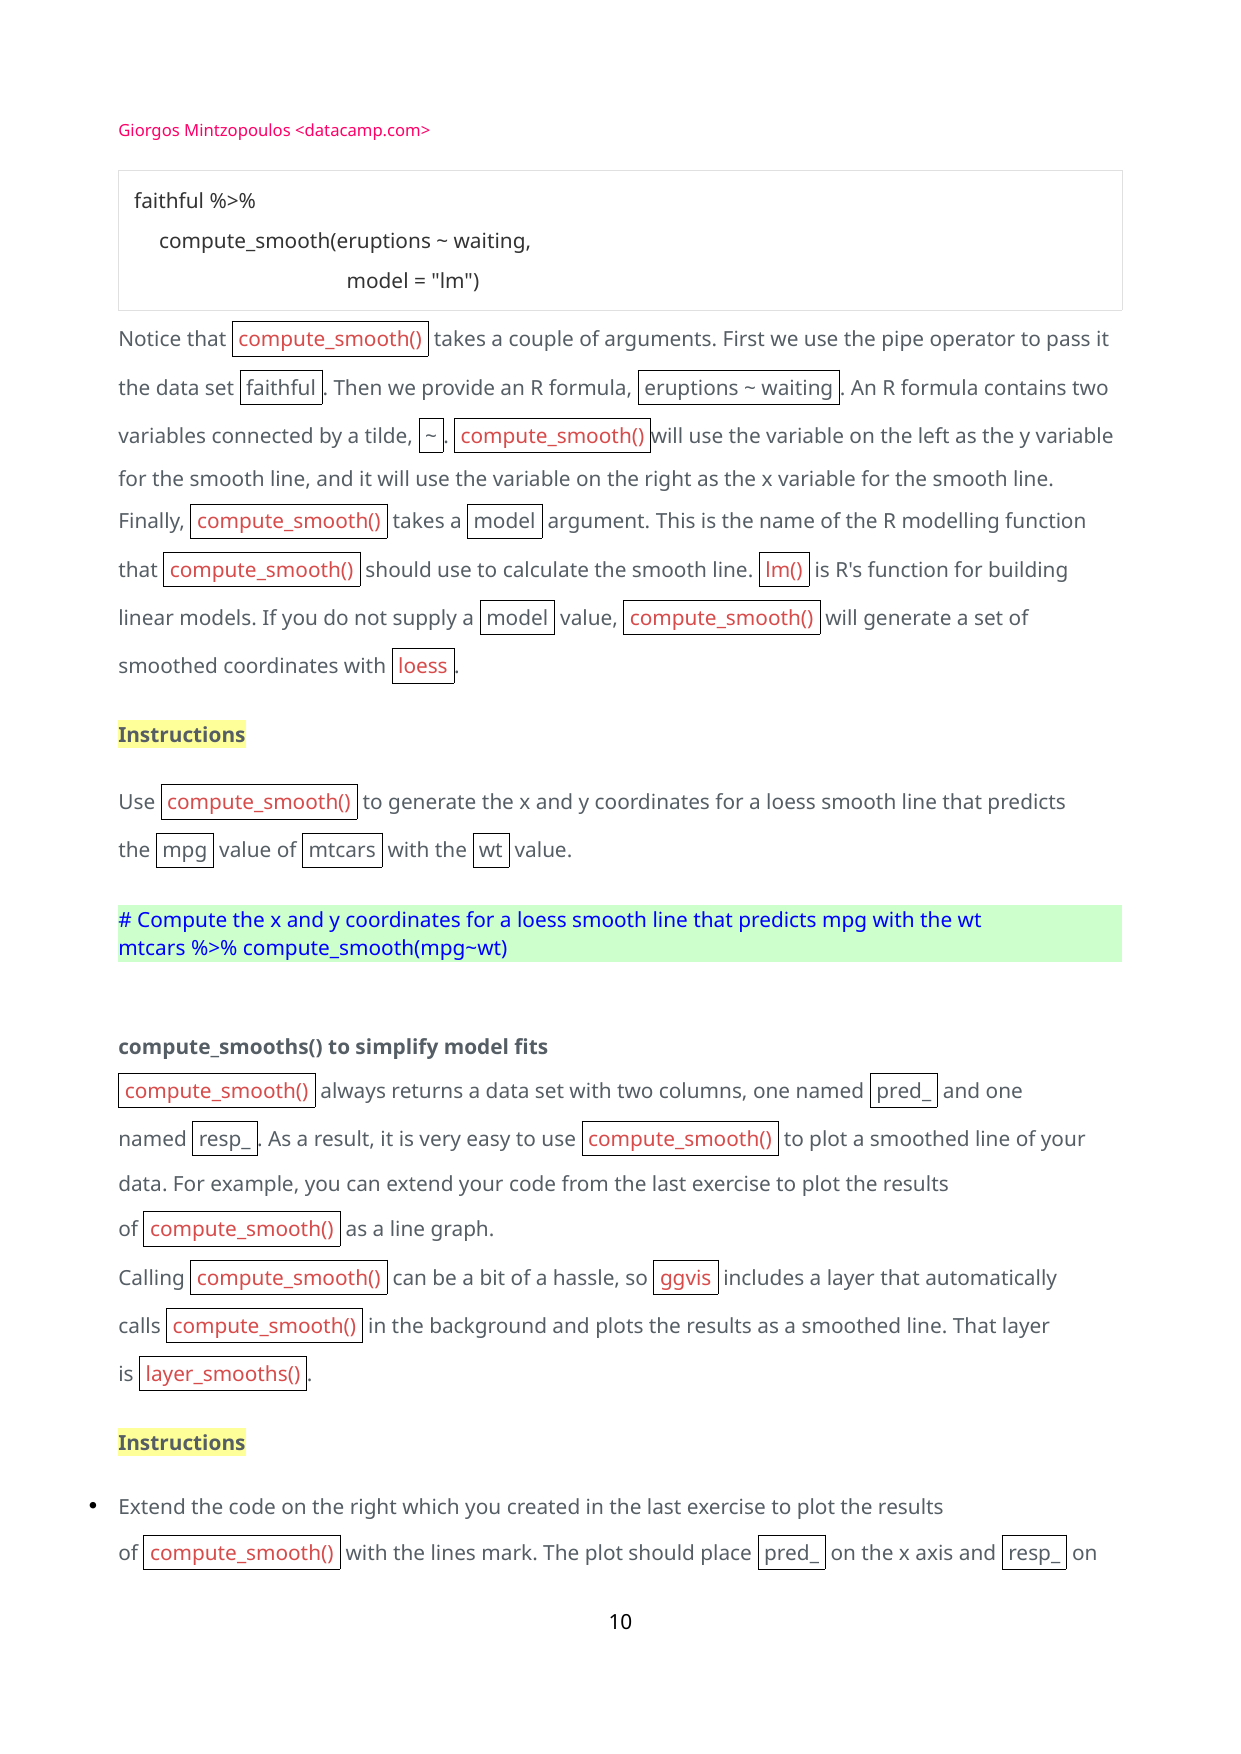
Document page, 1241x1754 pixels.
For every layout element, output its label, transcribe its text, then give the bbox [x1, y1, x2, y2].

text Finally, compute_smooth() takes a model argument. This is the name of the R modelling function that compute_smooth() should use to calculate the smooth line. lm() is R's function for building linear models. If you do not supply a model value, compute_smooth() will generate a set of smoothed coordinates with loess. [118, 503, 1122, 683]
subtitle compute_smooths() to simplify model fits [118, 1032, 1122, 1060]
text Use compute_smooth() to generate the x and y coordinates for a loess smooth line that predicts the mpg value of mtcars with the wt value. [118, 784, 1122, 867]
subtitle Instructions [118, 1428, 1122, 1456]
subtitle Instructions [118, 720, 1122, 748]
text compute_smooth(eruptions ~ waiting, [119, 210, 1122, 250]
text # Compute the x and y coordinates for a loess smooth line that predicts mpg with the wt [118, 905, 1122, 933]
list Extend the code on the right which you created in the last exercise to plot the results of compute_smooth() with the lines mark. The plot should place pred_ on the x axis and resp_ on [118, 1492, 1122, 1569]
text compute_smooth() always returns a data set with two columns, one named pred_ and one named resp_. As a result, it is very easy to use compute_smooth() to plot a smoothed line of your data. For example, you can extend your code from the last exercise to plot the results of compute_smooth() as a line graph. [118, 1073, 1122, 1246]
text mtcars %>% compute_smooth(mpg~wt) [118, 933, 1122, 962]
text Notice that compute_smooth() takes a couple of arguments. First we use the pipe operator to pass it the data set faithful. Then we provide an R formula, eruptions ~ waiting. An R formula contains two variables connected by a tilde, ~. compute_smooth()will use the variable on the left as the y variable for the smooth line, and it will use the variable on the right as the x variable for the smooth line. [118, 321, 1122, 492]
text Calling compute_smooth() can be a bit of a hassle, so ggvis includes a layer that automatically calls compute_smooth() in the background and plots the results as a smoothed line. That layer is layer_smooths(). [118, 1260, 1122, 1391]
text model = "lm") [119, 250, 1122, 310]
text faithful %>% [119, 171, 1122, 210]
